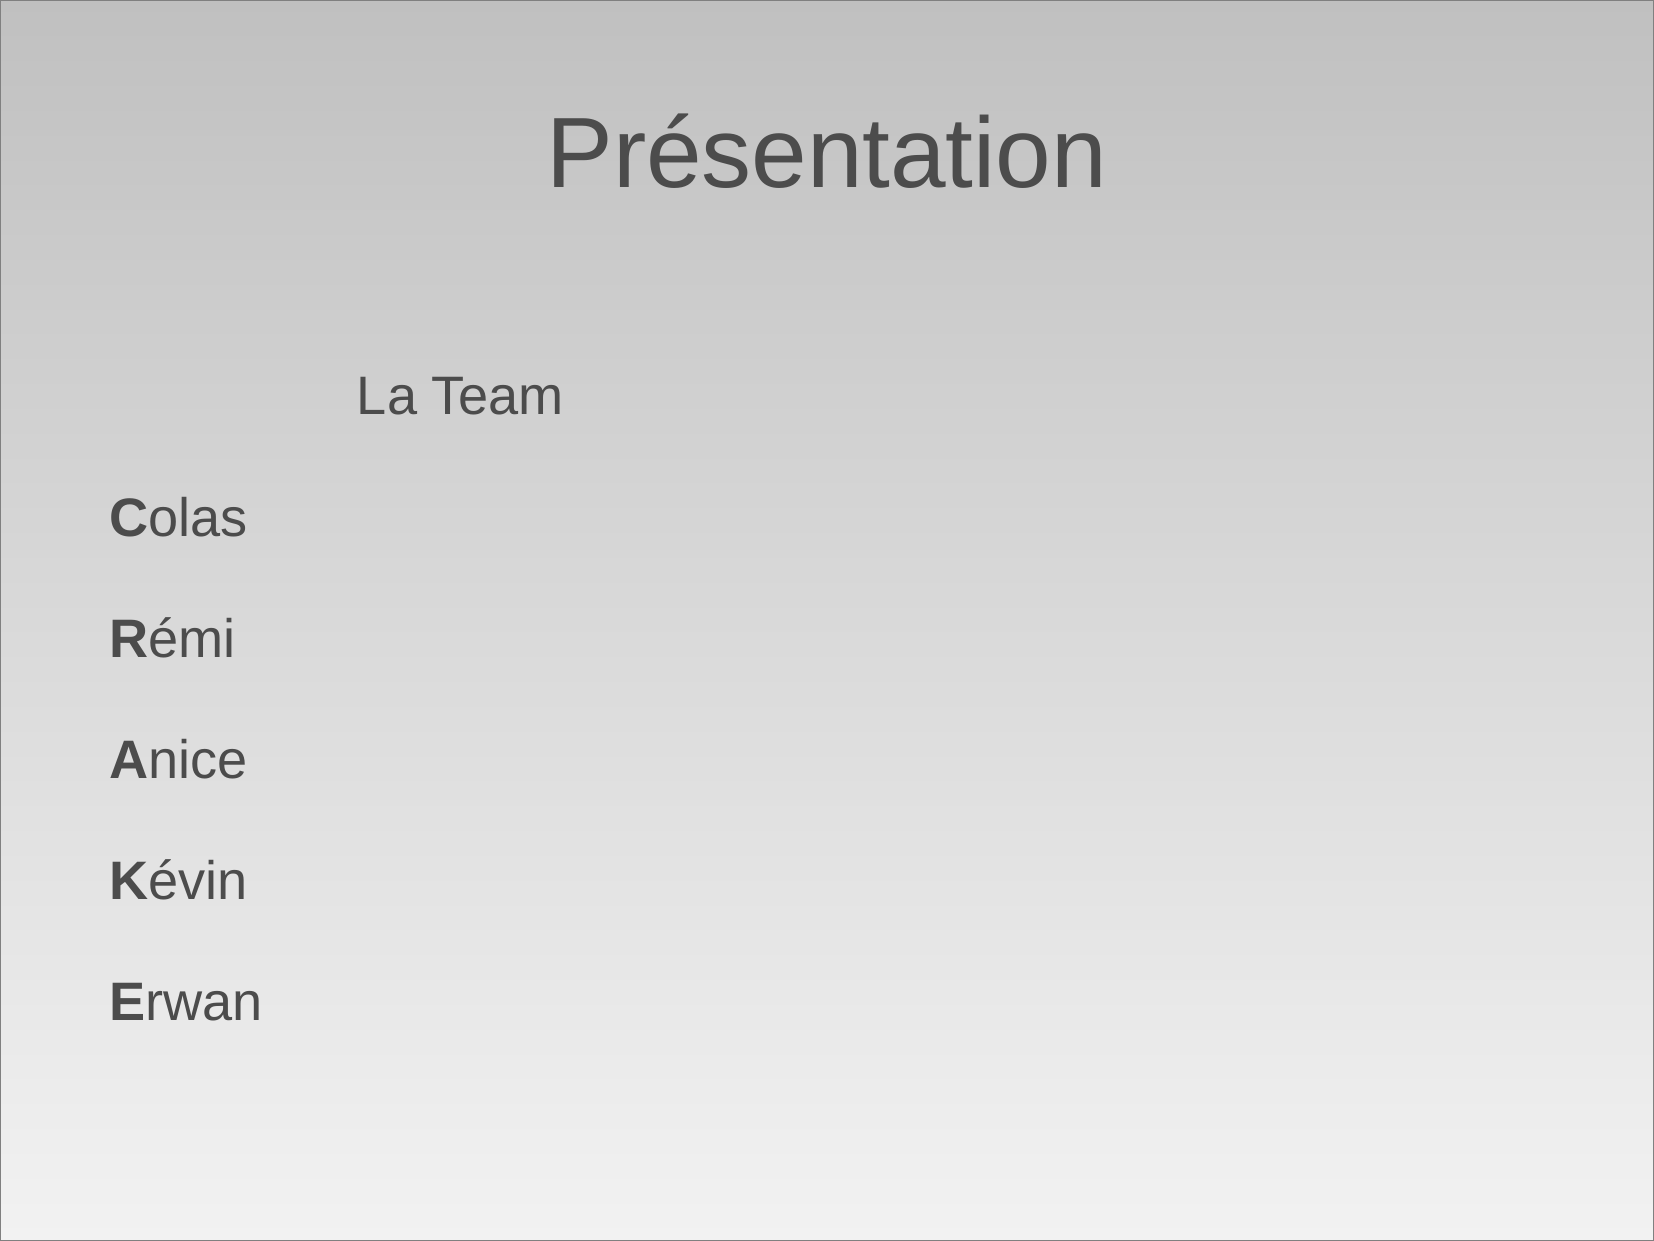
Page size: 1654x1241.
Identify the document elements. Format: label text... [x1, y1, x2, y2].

text_box La Team Colas Rémi Anice Kévin Erwan [94, 358, 827, 1040]
title Présentation [82, 49, 1571, 257]
